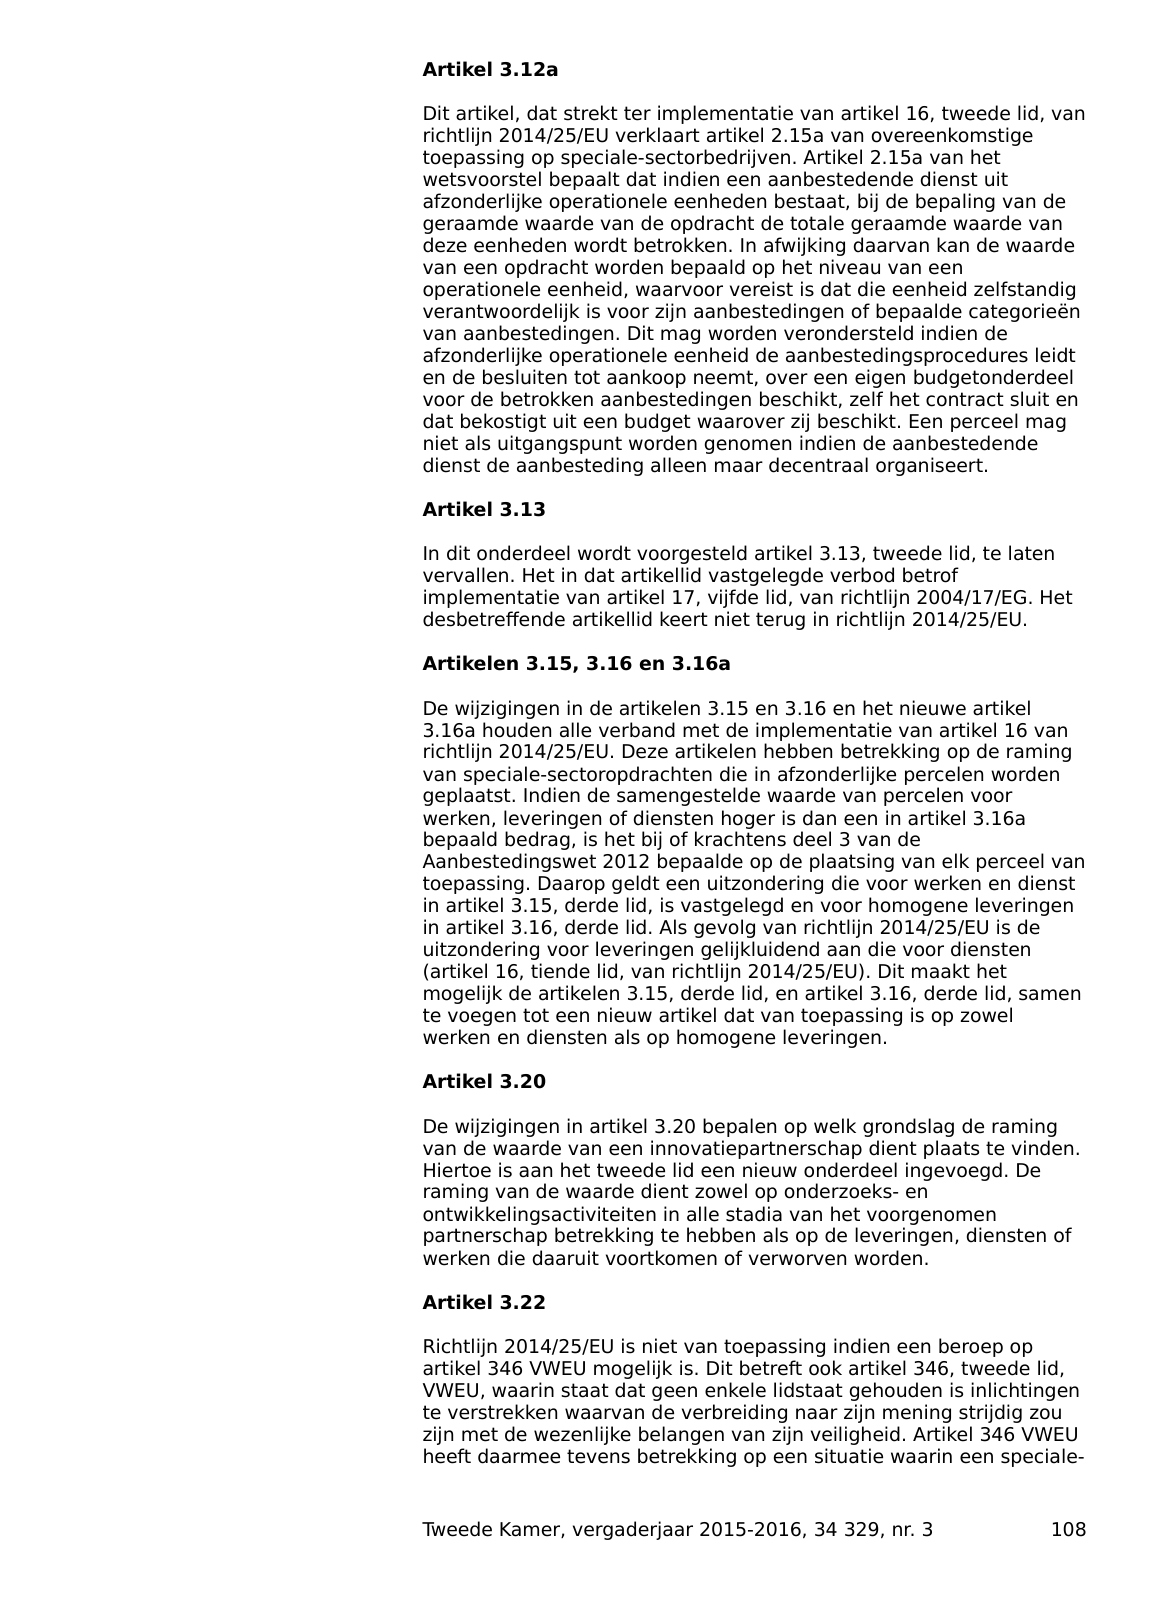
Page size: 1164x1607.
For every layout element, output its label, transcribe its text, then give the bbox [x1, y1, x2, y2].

text De wijzigingen in de artikelen 3.15 en 3.16 en het nieuwe artikel 3.16a houden alle verband met de implementatie van artikel 16 van richtlijn 2014/25/EU. Deze artikelen hebben betrekking op de raming van speciale-sectoropdrachten die in afzonderlijke percelen worden geplaatst. Indien de samengestelde waarde van percelen voor werken, leveringen of diensten hoger is dan een in artikel 3.16a bepaald bedrag, is het bij of krachtens deel 3 van de Aanbestedingswet 2012 bepaalde op de plaatsing van elk perceel van toepassing. Daarop geldt een uitzondering die voor werken en dienst in artikel 3.15, derde lid, is vastgelegd en voor homogene leveringen in artikel 3.16, derde lid. Als gevolg van richtlijn 2014/25/EU is de uitzondering voor leveringen gelijkluidend aan die voor diensten (artikel 16, tiende lid, van richtlijn 2014/25/EU). Dit maakt het mogelijk de artikelen 3.15, derde lid, en artikel 3.16, derde lid, samen te voegen tot een nieuw artikel dat van toepassing is op zowel werken en diensten als op homogene leveringen. [422, 697, 1087, 1049]
subtitle Artikel 3.13 [422, 499, 1087, 521]
subtitle Artikel 3.12a [422, 59, 1087, 81]
subtitle Artikel 3.20 [422, 1071, 1087, 1093]
subtitle Artikelen 3.15, 3.16 en 3.16a [422, 653, 1087, 675]
text Richtlijn 2014/25/EU is niet van toepassing indien een beroep op artikel 346 VWEU mogelijk is. Dit betreft ook artikel 346, tweede lid, VWEU, waarin staat dat geen enkele lidstaat gehouden is inlichtingen te verstrekken waarvan de verbreiding naar zijn mening strijdig zou zijn met de wezenlijke belangen van zijn veiligheid. Artikel 346 VWEU heeft daarmee tevens betrekking op een situatie waarin een speciale- [422, 1336, 1087, 1468]
subtitle Artikel 3.22 [422, 1292, 1087, 1313]
text De wijzigingen in artikel 3.20 bepalen op welk grondslag de raming van de waarde van een innovatiepartnerschap dient plaats te vinden. Hiertoe is aan het tweede lid een nieuw onderdeel ingevoegd. De raming van de waarde dient zowel op onderzoeks- en ontwikkelingsactiviteiten in alle stadia van het voorgenomen partnerschap betrekking te hebben als op de leveringen, diensten of werken die daaruit voortkomen of verworven worden. [422, 1116, 1087, 1269]
text In dit onderdeel wordt voorgesteld artikel 3.13, tweede lid, te laten vervallen. Het in dat artikellid vastgelegde verbod betrof implementatie van artikel 17, vijfde lid, van richtlijn 2004/17/EG. Het desbetreffende artikellid keert niet terug in richtlijn 2014/25/EU. [422, 543, 1087, 631]
text Dit artikel, dat strekt ter implementatie van artikel 16, tweede lid, van richtlijn 2014/25/EU verklaart artikel 2.15a van overeenkomstige toepassing op speciale-sectorbedrijven. Artikel 2.15a van het wetsvoorstel bepaalt dat indien een aanbestedende dienst uit afzonderlijke operationele eenheden bestaat, bij de bepaling van de geraamde waarde van de opdracht de totale geraamde waarde van deze eenheden wordt betrokken. In afwijking daarvan kan de waarde van een opdracht worden bepaald op het niveau van een operationele eenheid, waarvoor vereist is dat die eenheid zelfstandig verantwoordelijk is voor zijn aanbestedingen of bepaalde categorieën van aanbestedingen. Dit mag worden verondersteld indien de afzonderlijke operationele eenheid de aanbestedingsprocedures leidt en de besluiten tot aankoop neemt, over een eigen budgetonderdeel voor de betrokken aanbestedingen beschikt, zelf het contract sluit en dat bekostigt uit een budget waarover zij beschikt. Een perceel mag niet als uitgangspunt worden genomen indien de aanbestedende dienst de aanbesteding alleen maar decentraal organiseert. [422, 103, 1087, 477]
